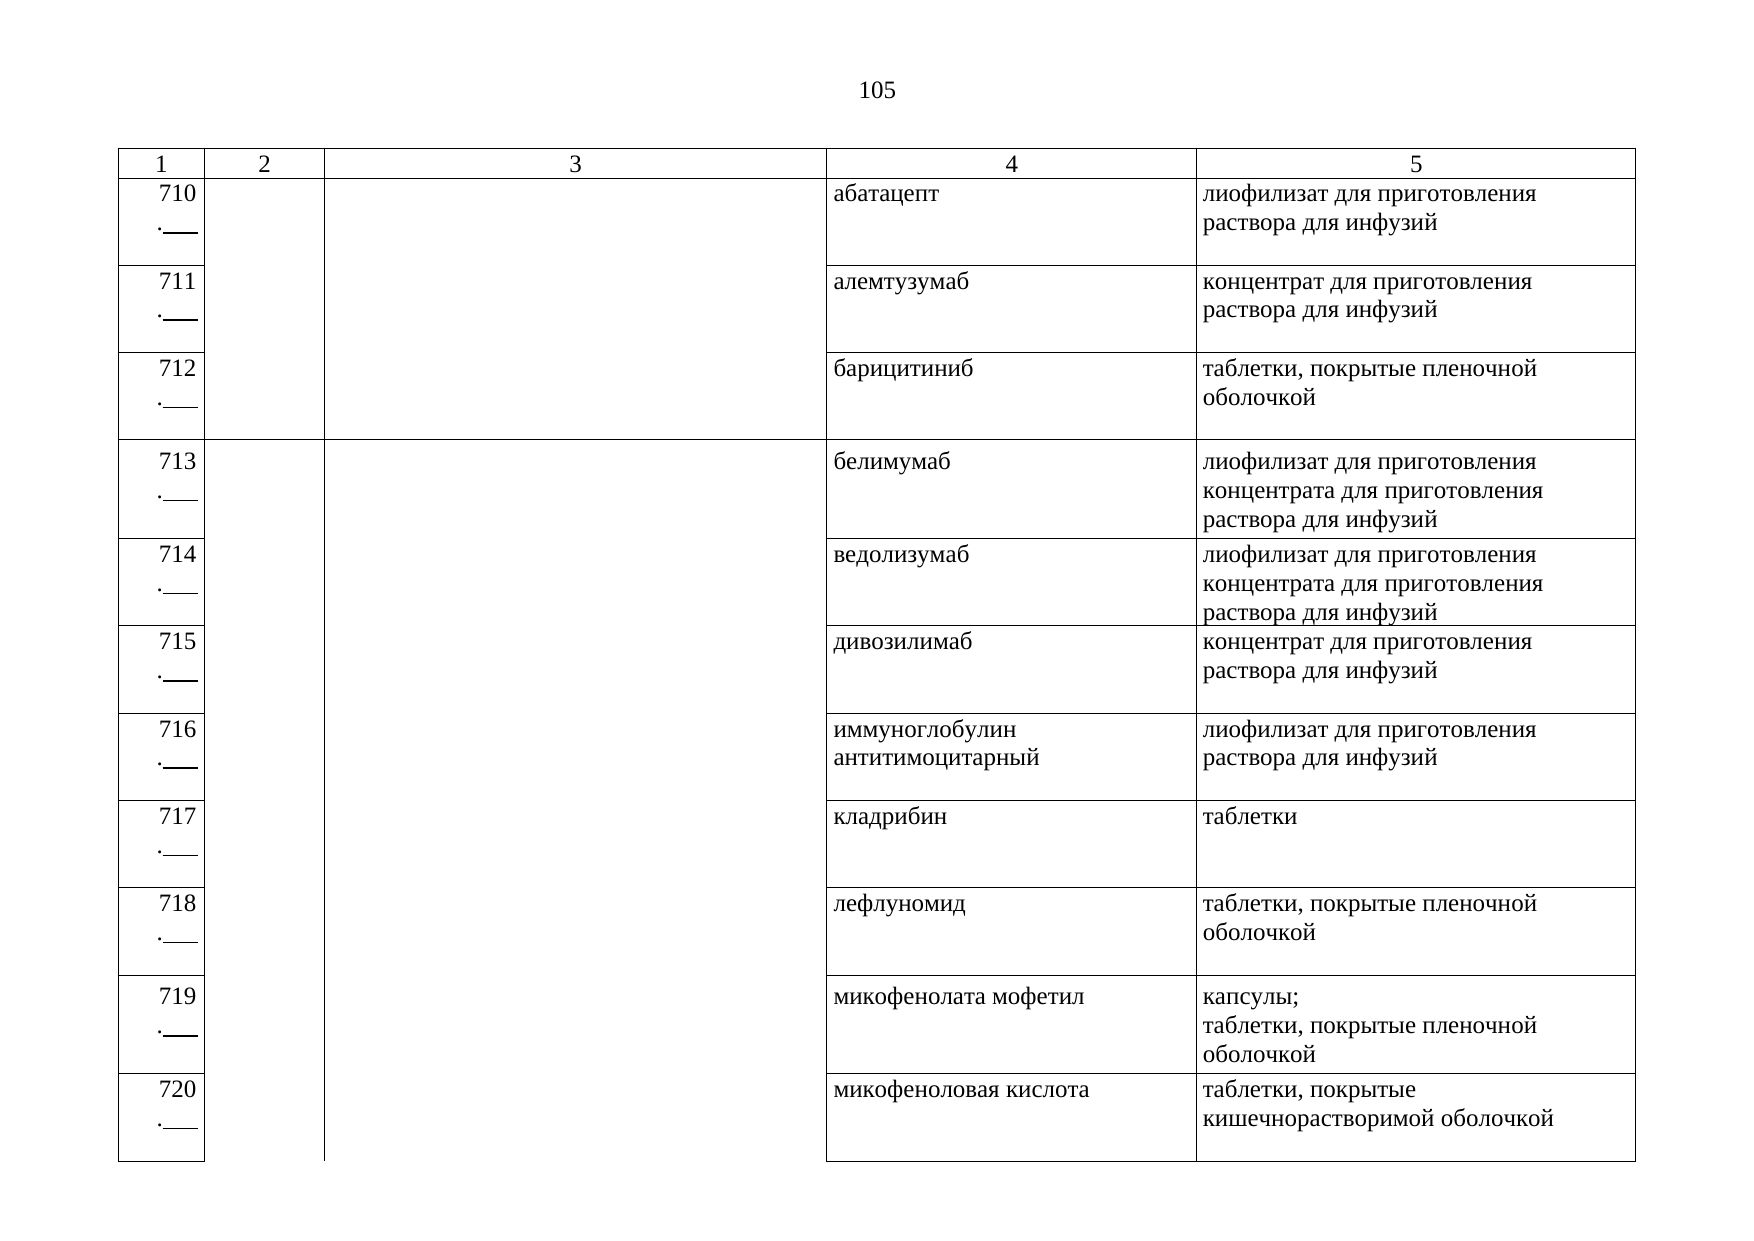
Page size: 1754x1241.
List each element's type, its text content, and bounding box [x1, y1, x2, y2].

table_cell таблетки, покрытые пленочной оболочкой [1197, 888, 1635, 974]
table_cell [205, 800, 324, 887]
table_cell абатацепт [827, 179, 1196, 265]
table_cell микофенолата мофетил [827, 976, 1196, 1073]
table_header 1 [119, 149, 204, 177]
table_cell [119, 539, 204, 625]
table_cell [205, 352, 324, 439]
table_cell [205, 887, 324, 974]
table_cell [205, 1073, 324, 1161]
table_cell кладрибин [827, 801, 1196, 887]
table_cell лиофилизат для приготовления концентрата для приготовления раствора для инфузий [1197, 539, 1635, 625]
table_cell [325, 975, 826, 1073]
table_cell иммуноглобулин антитимоцитарный [827, 714, 1196, 800]
table_cell белимумаб [827, 440, 1196, 538]
table_cell лиофилизат для приготовления концентрата для приготовления раствора для инфузий [1197, 440, 1635, 538]
table_cell [119, 353, 204, 439]
table_cell [119, 801, 204, 887]
table_cell микофеноловая кислота [827, 1074, 1196, 1161]
table_cell [205, 625, 324, 713]
table_cell [119, 714, 204, 800]
table_cell [325, 440, 826, 538]
table_cell [119, 626, 204, 713]
table_cell [119, 179, 204, 265]
table_cell концентрат для приготовления раствора для инфузий [1197, 266, 1635, 352]
table_cell [325, 800, 826, 887]
table_cell таблетки [1197, 801, 1635, 887]
table_header 2 [205, 149, 324, 177]
table_cell [205, 975, 324, 1073]
table_cell [325, 887, 826, 974]
table_cell капсулы; таблетки, покрытые пленочной оболочкой [1197, 976, 1635, 1073]
table_cell таблетки, покрытые пленочной оболочкой [1197, 353, 1635, 439]
table_cell лиофилизат для приготовления раствора для инфузий [1197, 714, 1635, 800]
table_cell лефлуномид [827, 888, 1196, 974]
table_cell [205, 440, 324, 538]
table_cell [119, 1074, 204, 1161]
table_cell [325, 713, 826, 800]
table_cell [325, 352, 826, 439]
table_header 5 [1197, 149, 1635, 177]
table_cell ведолизумаб [827, 539, 1196, 625]
table_cell [119, 888, 204, 974]
table_cell таблетки, покрытые кишечнорастворимой оболочкой [1197, 1074, 1635, 1161]
table_cell [119, 976, 204, 1073]
table_cell [205, 265, 324, 352]
table_cell [205, 179, 324, 265]
table_cell концентрат для приготовления раствора для инфузий [1197, 626, 1635, 713]
table_cell [325, 265, 826, 352]
table_cell дивозилимаб [827, 626, 1196, 713]
table_cell лиофилизат для приготовления раствора для инфузий [1197, 179, 1635, 265]
table_cell [205, 538, 324, 625]
table_cell [325, 625, 826, 713]
table_cell [325, 1073, 826, 1161]
table_cell [205, 713, 324, 800]
table_cell алемтузумаб [827, 266, 1196, 352]
table_header 4 [827, 149, 1196, 177]
table_cell [119, 266, 204, 352]
table_cell [325, 538, 826, 625]
table_cell [119, 440, 204, 538]
table_header 3 [325, 149, 826, 177]
table_cell барицитиниб [827, 353, 1196, 439]
table_cell [325, 179, 826, 265]
